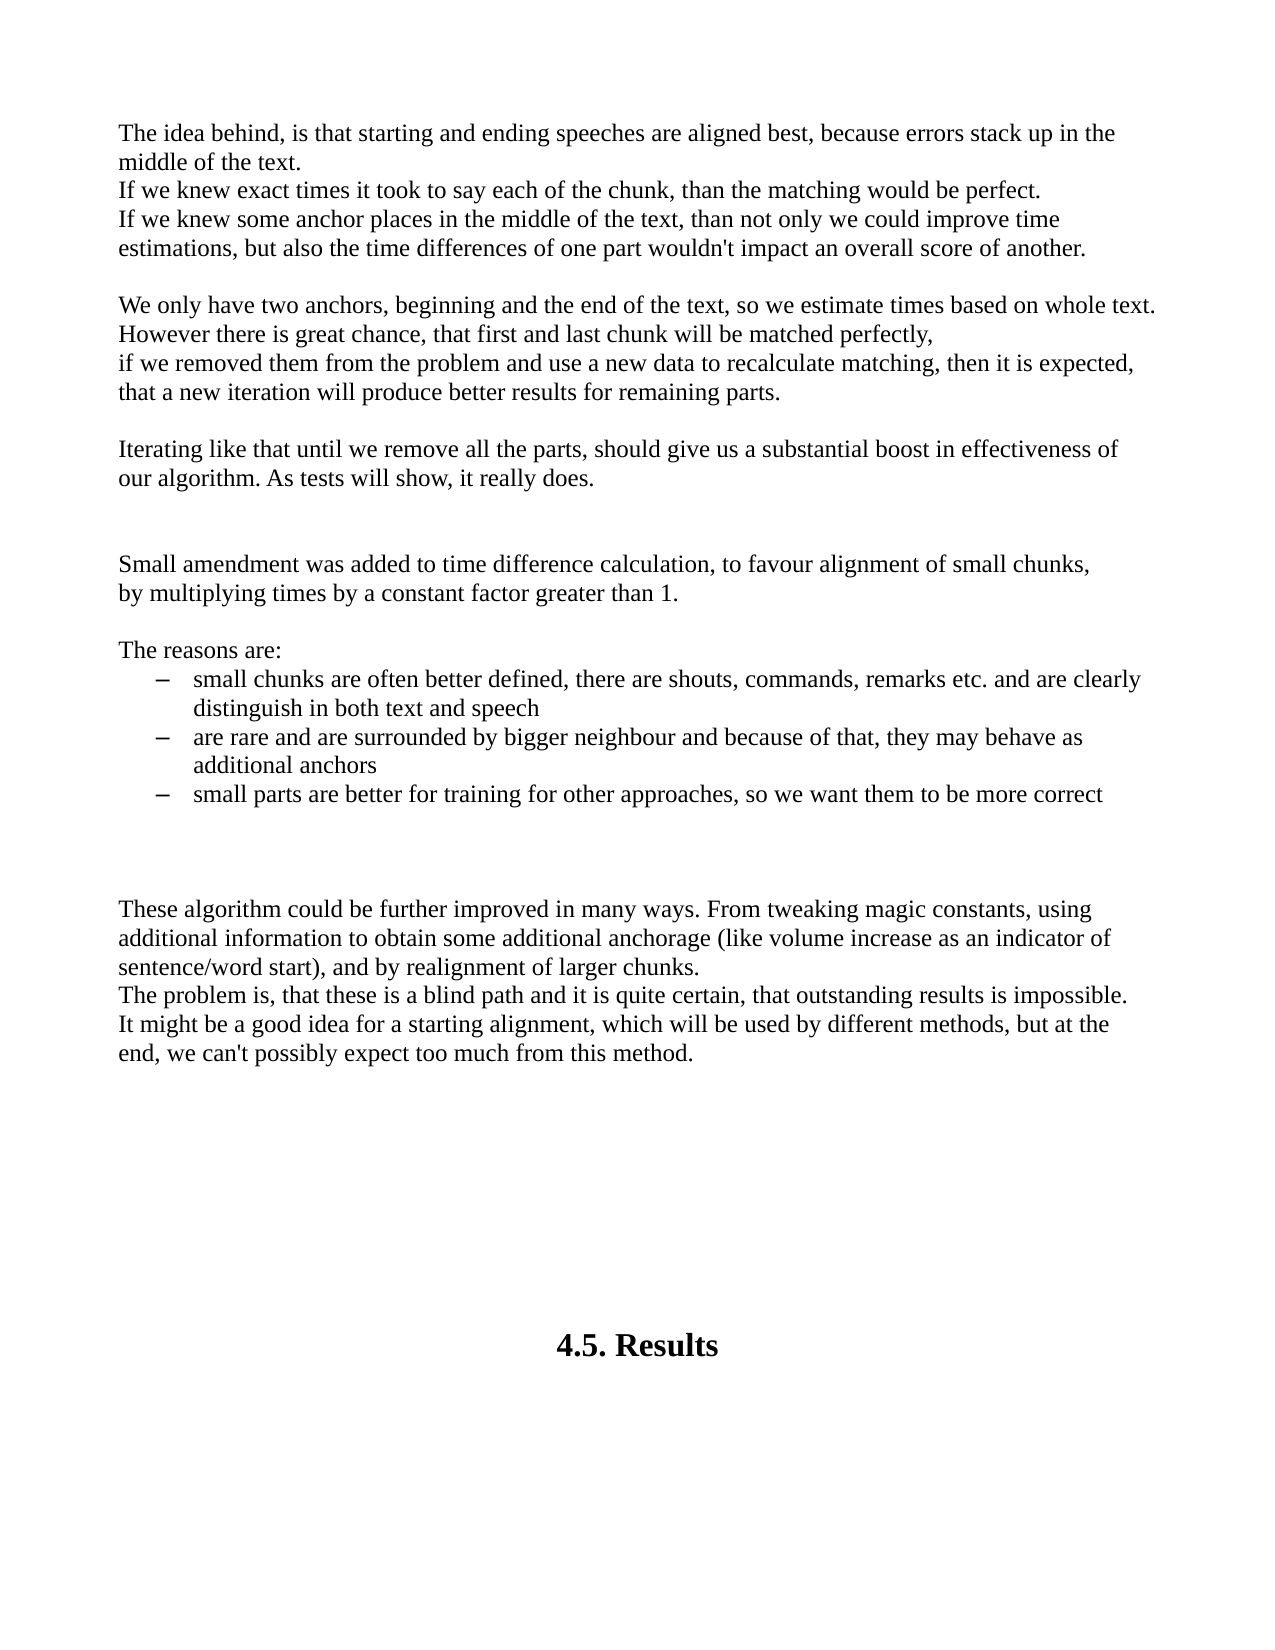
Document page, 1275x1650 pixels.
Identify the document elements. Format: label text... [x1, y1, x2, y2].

text If we knew some anchor places in the middle of the text, than not only we could improve time estimations, but also the time differences of one part wouldn't impact an overall score of another. [118, 204, 1157, 262]
text However there is great chance, that first and last chunk will be matched perfectly, [118, 319, 1157, 348]
text Small amendment was added to time difference calculation, to favour alignment of small chunks, [118, 549, 1157, 578]
text The problem is, that these is a blind path and it is quite certain, that outstanding results is impossible. [118, 981, 1157, 1009]
text if we removed them from the problem and use a new data to recalculate matching, then it is expected, that a new iteration will produce better results for remaining parts. [118, 348, 1157, 406]
text We only have two anchors, beginning and the end of the text, so we estimate times based on whole text. [118, 291, 1157, 319]
text If we knew exact times it took to say each of the chunk, than the matching would be perfect. [118, 176, 1157, 204]
list small parts are better for training for other approaches, so we want them to be more correct [156, 779, 1157, 808]
text These algorithm could be further improved in many ways. From tweaking magic constants, using additional information to obtain some additional anchorage (like volume increase as an indicator of sentence/word start), and by realignment of larger chunks. [118, 894, 1157, 981]
list are rare and are surrounded by bigger neighbour and because of that, they may behave as additional anchors [156, 722, 1157, 779]
text 4.5. Results [118, 1326, 1157, 1364]
text Iterating like that until we remove all the parts, should give us a substantial boost in effectiveness of our algorithm. As tests will show, it really does. [118, 434, 1157, 492]
text by multiplying times by a constant factor greater than 1. [118, 578, 1157, 607]
text It might be a good idea for a starting alignment, which will be used by different methods, but at the end, we can't possibly expect too much from this method. [118, 1009, 1157, 1067]
text The reasons are: [118, 636, 1157, 664]
list small chunks are often better defined, there are shouts, commands, remarks etc. and are clearly distinguish in both text and speech [156, 664, 1157, 722]
text The idea behind, is that starting and ending speeches are aligned best, because errors stack up in the middle of the text. [118, 118, 1157, 176]
